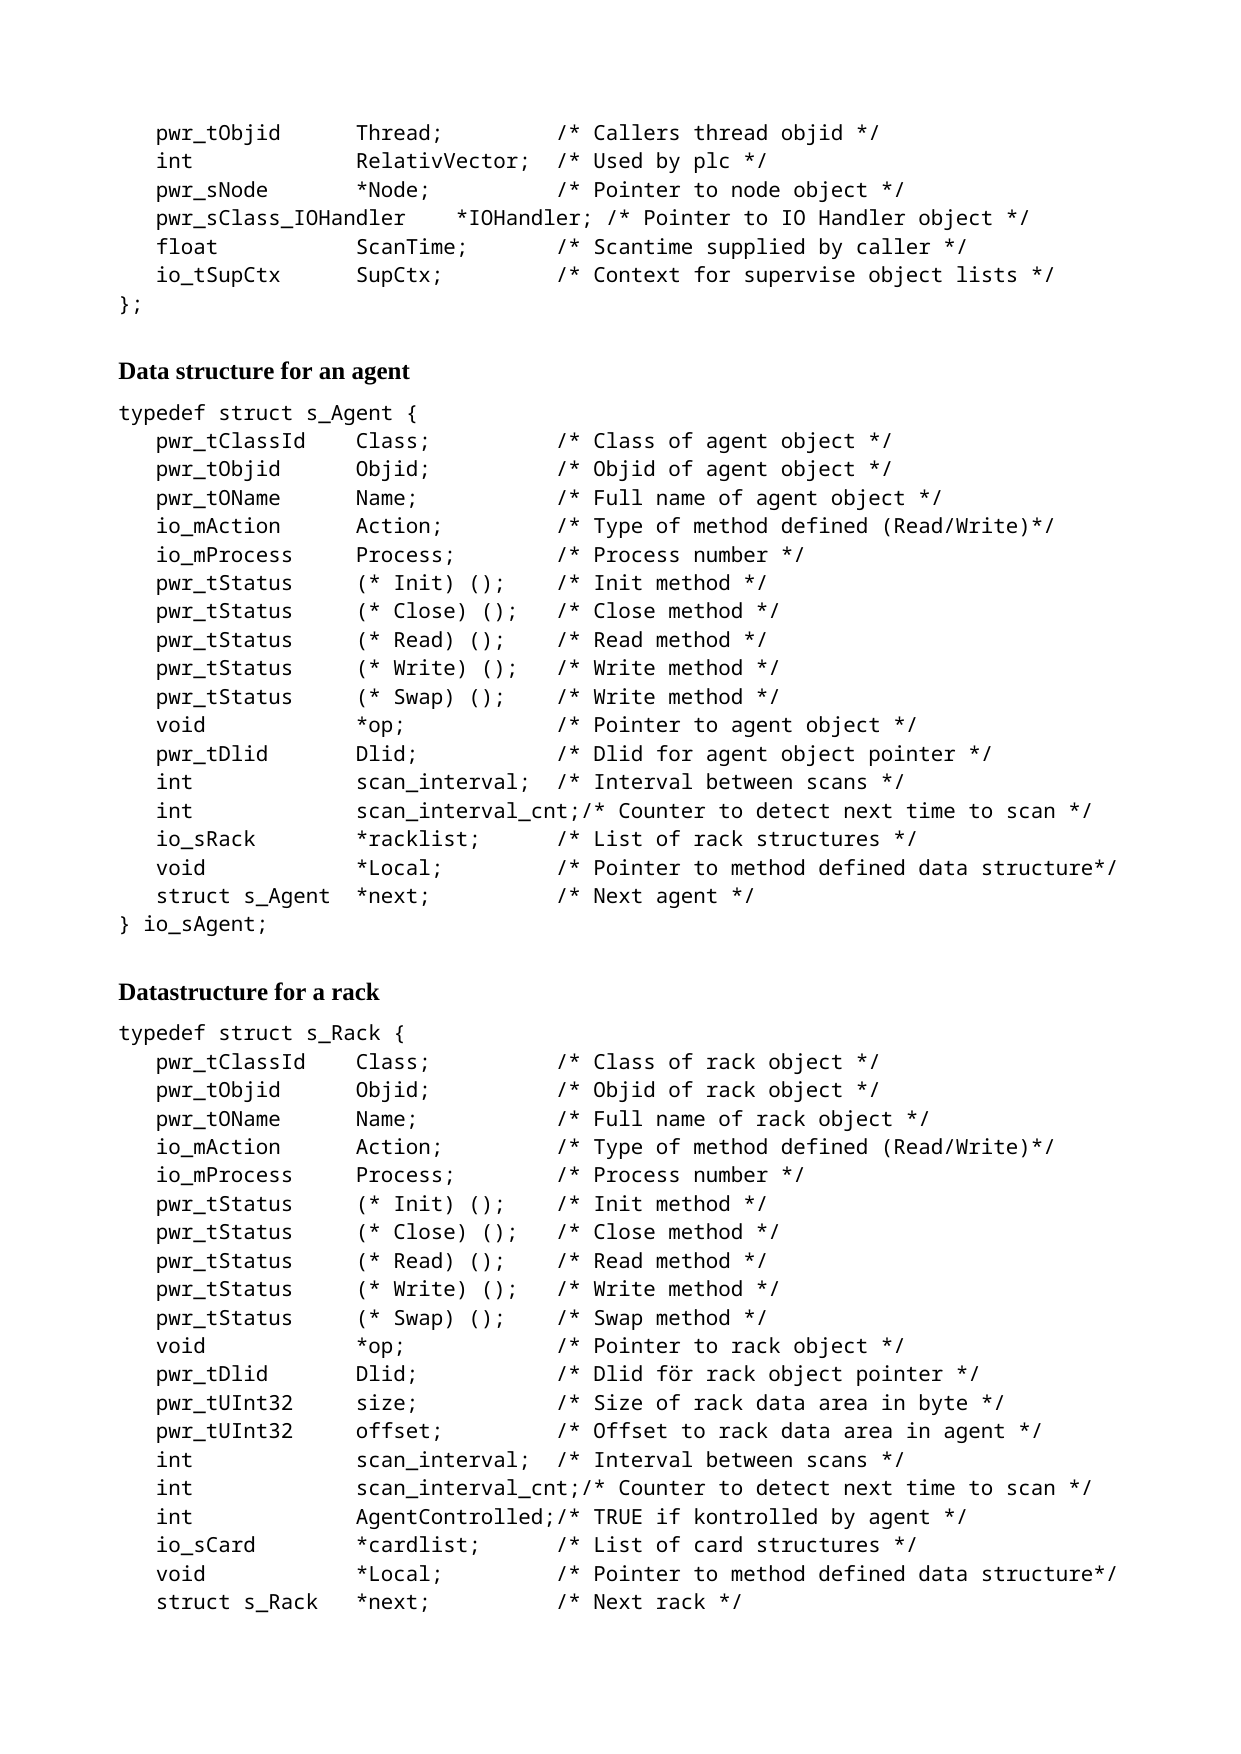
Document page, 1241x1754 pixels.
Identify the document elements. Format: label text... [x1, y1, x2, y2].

text io_mProcess Process; /* Process number */ [118, 540, 1122, 568]
text io_mAction Action; /* Type of method defined (Read/Write)*/ [118, 1132, 1122, 1161]
text float ScanTime; /* Scantime supplied by caller */ [118, 232, 1122, 260]
text pwr_tDlid Dlid; /* Dlid for agent object pointer */ [118, 739, 1122, 767]
text pwr_tStatus (* Init) (); /* Init method */ [118, 568, 1122, 597]
text pwr_tStatus (* Close) (); /* Close method */ [118, 1217, 1122, 1246]
text pwr_tObjid Objid; /* Objid of rack object */ [118, 1075, 1122, 1104]
text int scan_interval; /* Interval between scans */ [118, 767, 1122, 796]
text pwr_tObjid Thread; /* Callers thread objid */ [118, 118, 1122, 147]
text void *op; /* Pointer to rack object */ [118, 1331, 1122, 1359]
text pwr_tUInt32 size; /* Size of rack data area in byte */ [118, 1388, 1122, 1416]
text pwr_sClass_IOHandler *IOHandler; /* Pointer to IO Handler object */ [118, 203, 1122, 232]
text pwr_tClassId Class; /* Class of agent object */ [118, 426, 1122, 454]
text io_mProcess Process; /* Process number */ [118, 1161, 1122, 1189]
text io_tSupCtx SupCtx; /* Context for supervise object lists */ [118, 260, 1122, 289]
text io_mAction Action; /* Type of method defined (Read/Write)*/ [118, 511, 1122, 540]
text pwr_tOName Name; /* Full name of rack object */ [118, 1104, 1122, 1132]
text Data structure for an agent [118, 357, 1122, 385]
text }; [118, 289, 1122, 317]
text pwr_tUInt32 offset; /* Offset to rack data area in agent */ [118, 1416, 1122, 1445]
text io_sRack *racklist; /* List of rack structures */ [118, 824, 1122, 853]
text int RelativVector; /* Used by plc */ [118, 147, 1122, 175]
text pwr_tStatus (* Close) (); /* Close method */ [118, 597, 1122, 625]
text pwr_tObjid Objid; /* Objid of agent object */ [118, 454, 1122, 483]
text pwr_tStatus (* Read) (); /* Read method */ [118, 1246, 1122, 1274]
text typedef struct s_Agent { [118, 398, 1122, 426]
text pwr_tStatus (* Write) (); /* Write method */ [118, 1274, 1122, 1303]
text pwr_tStatus (* Swap) (); /* Write method */ [118, 682, 1122, 710]
text struct s_Rack *next; /* Next rack */ [118, 1587, 1122, 1616]
text void *Local; /* Pointer to method defined data structure*/ [118, 1559, 1122, 1587]
text int scan_interval; /* Interval between scans */ [118, 1445, 1122, 1473]
text Datastructure for a rack [118, 978, 1122, 1006]
text void *Local; /* Pointer to method defined data structure*/ [118, 853, 1122, 881]
text pwr_tStatus (* Read) (); /* Read method */ [118, 625, 1122, 653]
text int AgentControlled;/* TRUE if kontrolled by agent */ [118, 1502, 1122, 1530]
text typedef struct s_Rack { [118, 1018, 1122, 1047]
text int scan_interval_cnt;/* Counter to detect next time to scan */ [118, 796, 1122, 824]
text pwr_tOName Name; /* Full name of agent object */ [118, 483, 1122, 511]
text pwr_tStatus (* Init) (); /* Init method */ [118, 1189, 1122, 1217]
text io_sCard *cardlist; /* List of card structures */ [118, 1530, 1122, 1559]
text void *op; /* Pointer to agent object */ [118, 710, 1122, 739]
text pwr_tDlid Dlid; /* Dlid för rack object pointer */ [118, 1359, 1122, 1388]
text pwr_sNode *Node; /* Pointer to node object */ [118, 175, 1122, 203]
text pwr_tStatus (* Swap) (); /* Swap method */ [118, 1303, 1122, 1331]
text pwr_tStatus (* Write) (); /* Write method */ [118, 653, 1122, 682]
text pwr_tClassId Class; /* Class of rack object */ [118, 1047, 1122, 1075]
text int scan_interval_cnt;/* Counter to detect next time to scan */ [118, 1473, 1122, 1502]
text } io_sAgent; [118, 909, 1122, 938]
text struct s_Agent *next; /* Next agent */ [118, 881, 1122, 909]
